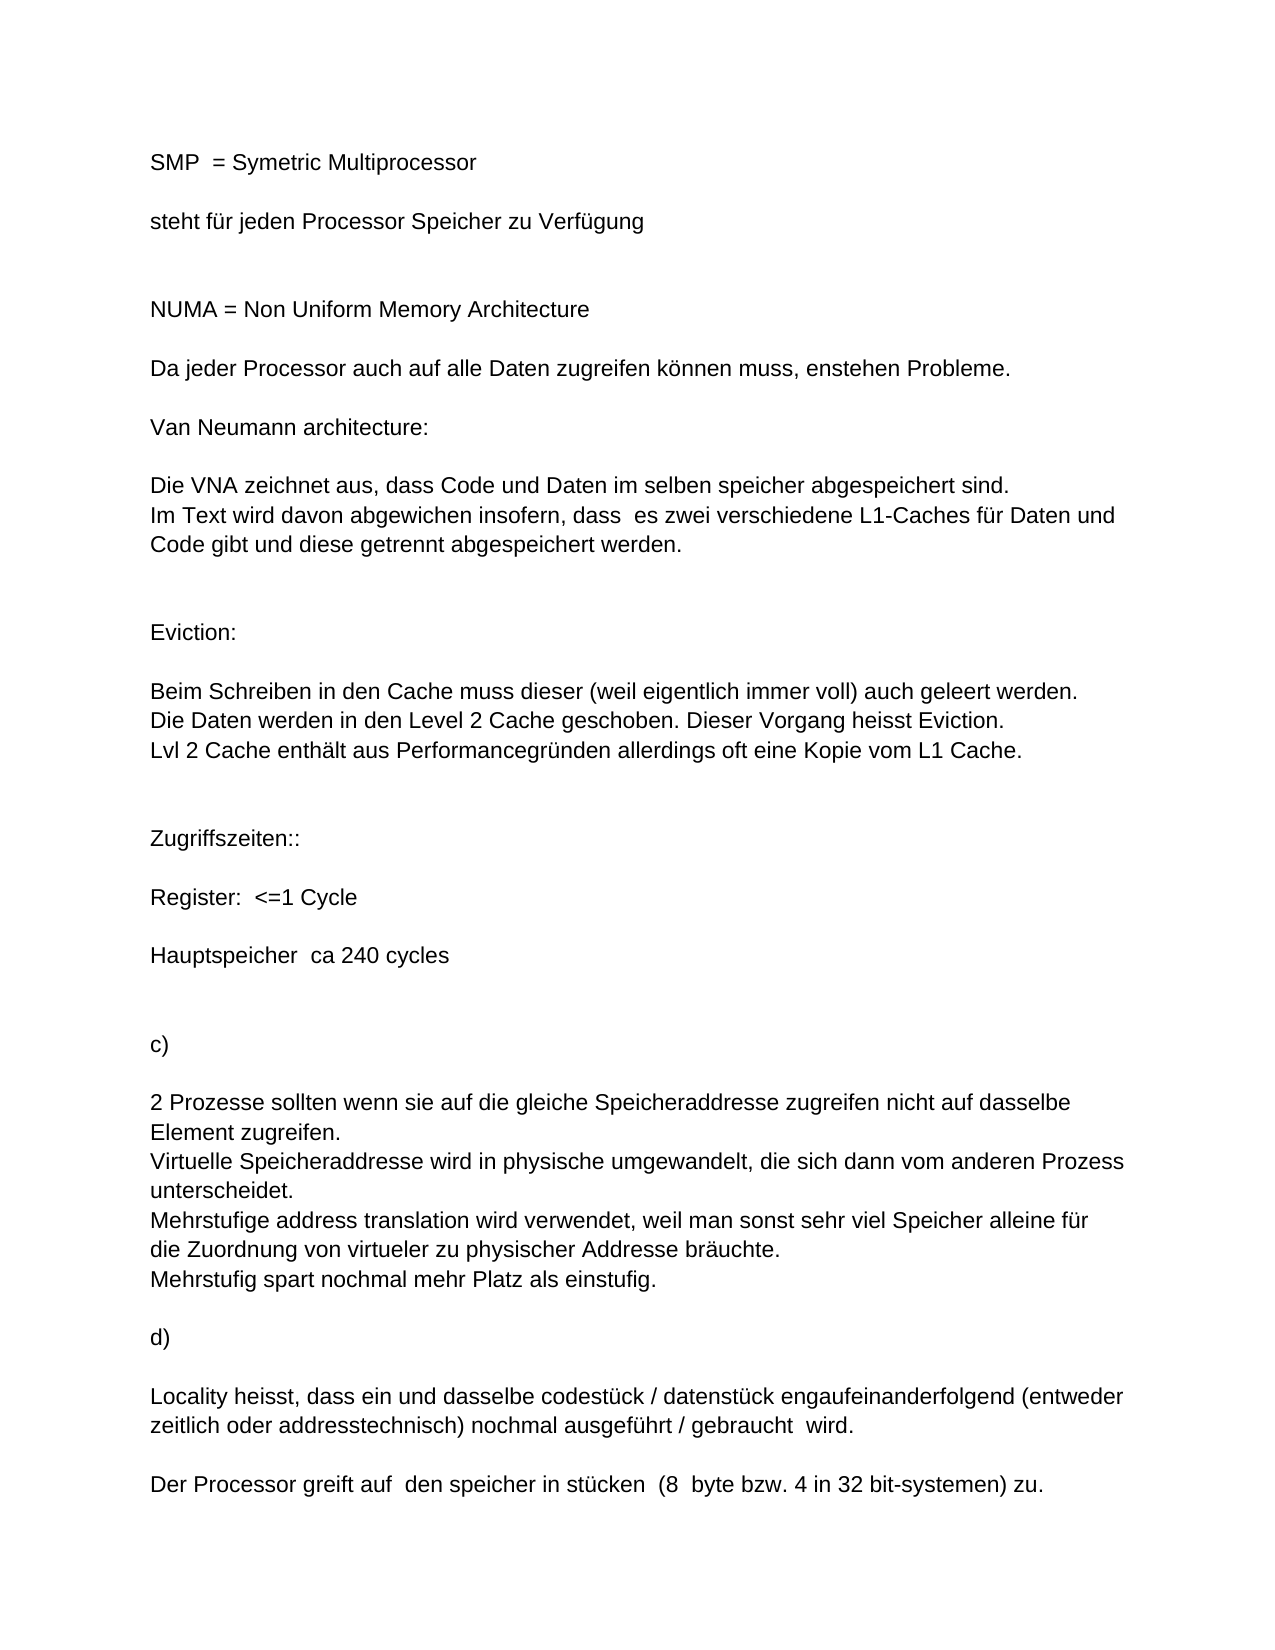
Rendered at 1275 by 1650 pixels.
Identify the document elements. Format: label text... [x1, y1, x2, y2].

text Der Processor greift auf den speicher in stücken (8 byte bzw. 4 in 32 bit-systemen) zu. [150, 1472, 1125, 1497]
text NUMA = Non Uniform Memory Architecture [150, 297, 1125, 322]
text 2 Prozesse sollten wenn sie auf die gleiche Speicheraddresse zugreifen nicht auf dasselbe Element zugreifen. [150, 1090, 1125, 1145]
text Beim Schreiben in den Cache muss dieser (weil eigentlich immer voll) auch geleert werden. [150, 679, 1125, 704]
text Van Neumann architecture: [150, 414, 1125, 440]
text Zugriffszeiten:: [150, 826, 1125, 851]
text Mehrstufig spart nochmal mehr Platz als einstufig. [150, 1266, 1125, 1292]
text Register: <=1 Cycle [150, 884, 1125, 910]
text d) [150, 1325, 1125, 1351]
text Locality heisst, dass ein und dasselbe codestück / datenstück engaufeinanderfolgend (entweder zeitlich oder addresstechnisch) nochmal ausgeführt / gebraucht wird. [150, 1384, 1125, 1439]
text Die VNA zeichnet aus, dass Code und Daten im selben speicher abgespeichert sind. [150, 473, 1125, 499]
text Hauptspeicher ca 240 cycles [150, 943, 1125, 969]
text Lvl 2 Cache enthält aus Performancegründen allerdings oft eine Kopie vom L1 Cache. [150, 737, 1125, 763]
text Eviction: [150, 620, 1125, 646]
text Da jeder Processor auch auf alle Daten zugreifen können muss, enstehen Probleme. [150, 356, 1125, 381]
text SMP = Symetric Multiprocessor [150, 150, 1125, 176]
text Im Text wird davon abgewichen insofern, dass es zwei verschiedene L1-Caches für Daten und Code gibt und diese getrennt abgespeichert werden. [150, 502, 1125, 557]
text Mehrstufige address translation wird verwendet, weil man sonst sehr viel Speicher alleine für die Zuordnung von virtueler zu physischer Addresse bräuchte. [150, 1207, 1125, 1262]
text steht für jeden Processor Speicher zu Verfügung [150, 209, 1125, 234]
text c) [150, 1031, 1125, 1057]
text Virtuelle Speicheraddresse wird in physische umgewandelt, die sich dann vom anderen Prozess unterscheidet. [150, 1149, 1125, 1204]
text Die Daten werden in den Level 2 Cache geschoben. Dieser Vorgang heisst Eviction. [150, 708, 1125, 734]
